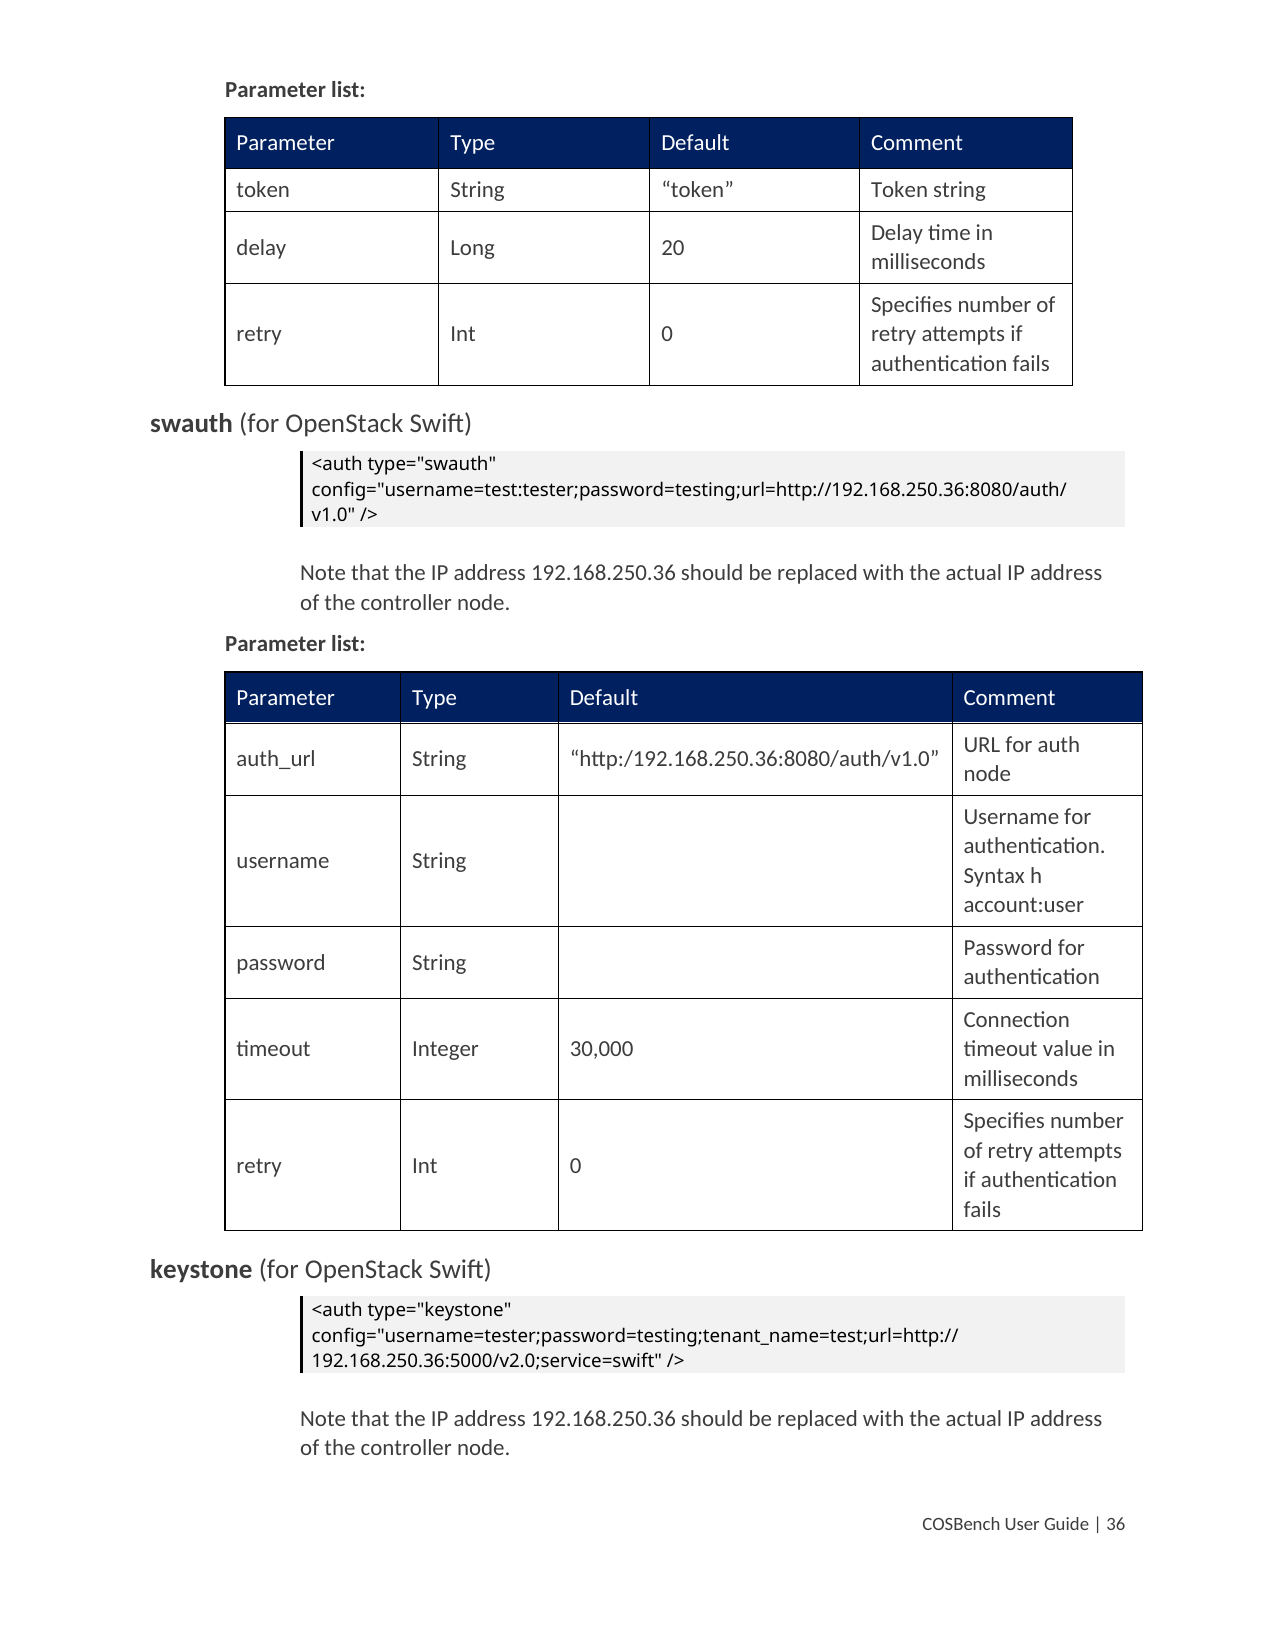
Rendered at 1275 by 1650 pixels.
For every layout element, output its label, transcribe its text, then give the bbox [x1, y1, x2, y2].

table_cell timeout [226, 999, 400, 1099]
table_cell retry [226, 1100, 400, 1230]
table_cell password [226, 927, 400, 998]
subtitle keystone (for OpenStack Swift) [150, 1252, 1125, 1285]
table_cell Delay time in milliseconds [860, 212, 1072, 283]
table_cell username [226, 796, 400, 926]
table_cell 20 [650, 212, 859, 283]
table_header Type [401, 673, 558, 722]
table_cell 0 [559, 1100, 952, 1230]
table_cell Int [401, 1100, 558, 1230]
text <auth type="swauth" config="username=test:tester;password=testing;url=http://192.168.250.36:8080/auth/v1.0" /> [303, 451, 1125, 527]
table_cell Integer [401, 999, 558, 1099]
subtitle swauth (for OpenStack Swift) [150, 406, 1125, 439]
table_cell [559, 927, 952, 998]
table_header Comment [953, 673, 1142, 722]
table_cell Specifies number of retry attempts if authentication fails [860, 284, 1072, 384]
text Parameter list: [225, 75, 1125, 103]
table_header Parameter [226, 673, 400, 722]
table_cell String [401, 724, 558, 795]
table_cell [559, 796, 952, 926]
table_header Parameter [226, 118, 438, 168]
table_cell 30,000 [559, 999, 952, 1099]
table_header Default [650, 118, 859, 168]
table_cell Int [439, 284, 649, 384]
table_cell Long [439, 212, 649, 283]
table_cell “http:/192.168.250.36:8080/auth/v1.0” [559, 724, 952, 795]
table_header Comment [860, 118, 1072, 168]
table_cell 0 [650, 284, 859, 384]
table_header Default [559, 673, 952, 722]
table_cell Token string [860, 169, 1072, 211]
table_cell delay [226, 212, 438, 283]
text Note that the IP address 192.168.250.36 should be replaced with the actual IP address of the controller node. [300, 1404, 1125, 1462]
table_cell String [439, 169, 649, 211]
table_cell String [401, 927, 558, 998]
text Note that the IP address 192.168.250.36 should be replaced with the actual IP address of the controller node. [300, 558, 1125, 616]
table_cell token [226, 169, 438, 211]
text <auth type="keystone" config="username=tester;password=testing;tenant_name=test;url=http://192.168.250.36:5000/v2.0;service=swift" /> [303, 1296, 1125, 1373]
table_cell Specifies number of retry attempts if authentication fails [953, 1100, 1142, 1230]
table_cell Username for authentication. Syntax h account:user [953, 796, 1142, 926]
table_header Type [439, 118, 649, 168]
table_cell “token” [650, 169, 859, 211]
table_cell Password for authentication [953, 927, 1142, 998]
table_cell Connection timeout value in milliseconds [953, 999, 1142, 1099]
table_cell URL for auth node [953, 724, 1142, 795]
table_cell retry [226, 284, 438, 384]
table_cell String [401, 796, 558, 926]
table_cell auth_url [226, 724, 400, 795]
text Parameter list: [225, 629, 1125, 658]
